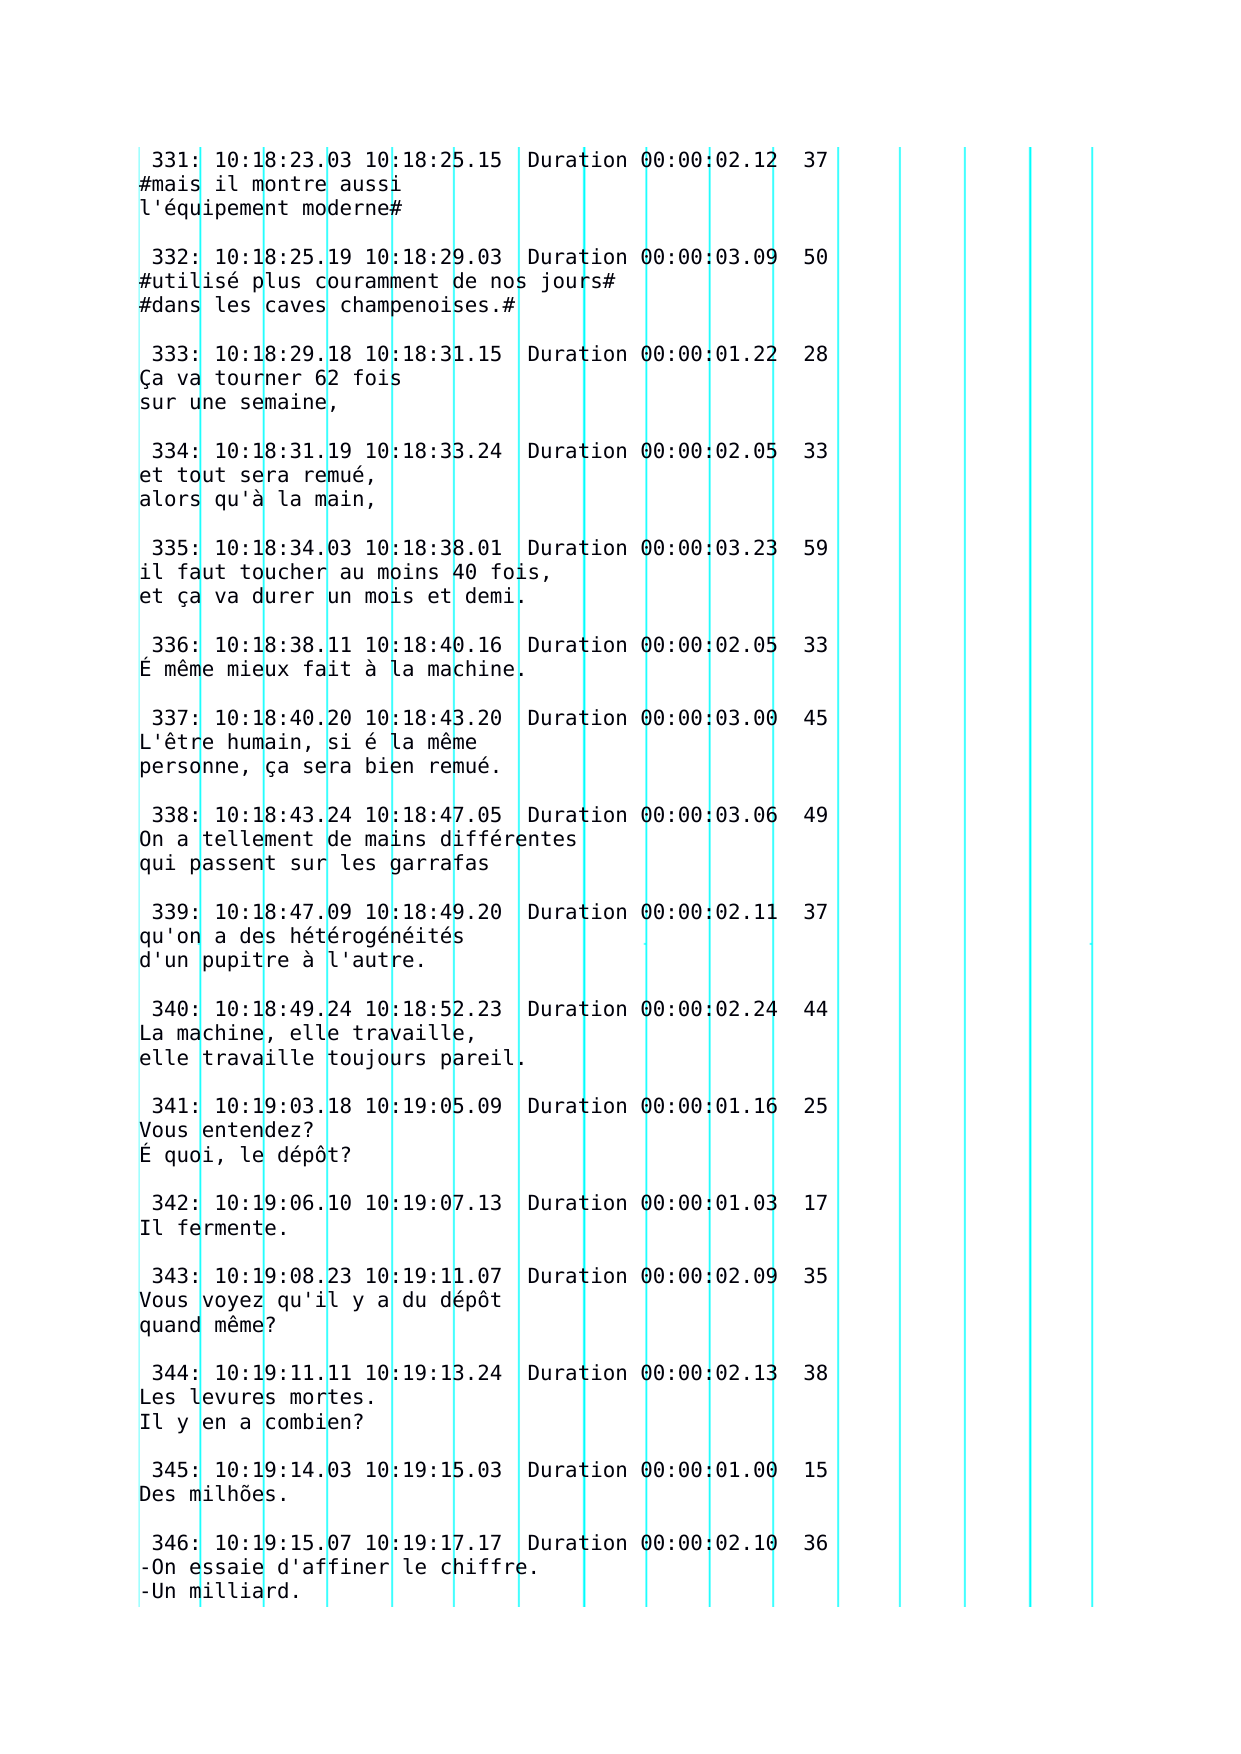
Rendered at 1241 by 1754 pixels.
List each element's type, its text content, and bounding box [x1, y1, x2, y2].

text 346: 10:19:15.07 10:19:17.17 Duration 00:00:02.10 36 [139, 1531, 1101, 1555]
text 332: 10:18:25.19 10:18:29.03 Duration 00:00:03.09 50 [139, 245, 1101, 269]
text et ça va durer un mois et demi. [139, 584, 1101, 609]
text personne, ça sera bien remué. [139, 754, 1101, 779]
text 331: 10:18:23.03 10:18:25.15 Duration 00:00:02.12 37 [139, 148, 1101, 172]
text -On essaie d'affiner le chiffre. [139, 1555, 1101, 1579]
text Les levures mortes. [139, 1385, 1101, 1410]
text #utilisé plus couramment de nos jours# [139, 269, 1101, 293]
text 338: 10:18:43.24 10:18:47.05 Duration 00:00:03.06 49 [139, 803, 1101, 827]
text l'équipement moderne# [139, 196, 1101, 220]
text 337: 10:18:40.20 10:18:43.20 Duration 00:00:03.00 45 [139, 706, 1101, 730]
text É même mieux fait à la machine. [139, 657, 1101, 682]
text On a tellement de mains différentes [139, 827, 1101, 851]
text Il y en a combien? [139, 1410, 1101, 1434]
text quand même? [139, 1313, 1101, 1337]
text Ça va tourner 62 fois [139, 366, 1101, 390]
text -Un milliard. [139, 1579, 1101, 1604]
text qui passent sur les garrafas [139, 851, 1101, 876]
text 336: 10:18:38.11 10:18:40.16 Duration 00:00:02.05 33 [139, 633, 1101, 657]
text L'être humain, si é la même [139, 730, 1101, 754]
text Vous voyez qu'il y a du dépôt [139, 1288, 1101, 1313]
text 340: 10:18:49.24 10:18:52.23 Duration 00:00:02.24 44 [139, 997, 1101, 1021]
text 341: 10:19:03.18 10:19:05.09 Duration 00:00:01.16 25 [139, 1094, 1101, 1118]
text #dans les caves champenoises.# [139, 293, 1101, 317]
text sur une semaine, [139, 390, 1101, 414]
text Vous entendez? [139, 1118, 1101, 1143]
text il faut toucher au moins 40 fois, [139, 560, 1101, 584]
text 333: 10:18:29.18 10:18:31.15 Duration 00:00:01.22 28 [139, 342, 1101, 366]
text É quoi, le dépôt? [139, 1143, 1101, 1167]
text 334: 10:18:31.19 10:18:33.24 Duration 00:00:02.05 33 [139, 439, 1101, 463]
text 342: 10:19:06.10 10:19:07.13 Duration 00:00:01.03 17 [139, 1191, 1101, 1216]
text elle travaille toujours pareil. [139, 1046, 1101, 1070]
text 339: 10:18:47.09 10:18:49.20 Duration 00:00:02.11 37 [139, 900, 1101, 924]
text #mais il montre aussi [139, 172, 1101, 196]
text Il fermente. [139, 1216, 1101, 1240]
text 335: 10:18:34.03 10:18:38.01 Duration 00:00:03.23 59 [139, 536, 1101, 560]
text 344: 10:19:11.11 10:19:13.24 Duration 00:00:02.13 38 [139, 1361, 1101, 1385]
text alors qu'à la main, [139, 487, 1101, 512]
picture [138, 147, 1102, 1607]
text 343: 10:19:08.23 10:19:11.07 Duration 00:00:02.09 35 [139, 1264, 1101, 1288]
text Des milhões. [139, 1482, 1101, 1507]
text d'un pupitre à l'autre. [139, 948, 1101, 973]
text La machine, elle travaille, [139, 1021, 1101, 1046]
text et tout sera remué, [139, 463, 1101, 487]
text qu'on a des hétérogénéités [139, 924, 1101, 948]
text 345: 10:19:14.03 10:19:15.03 Duration 00:00:01.00 15 [139, 1458, 1101, 1482]
